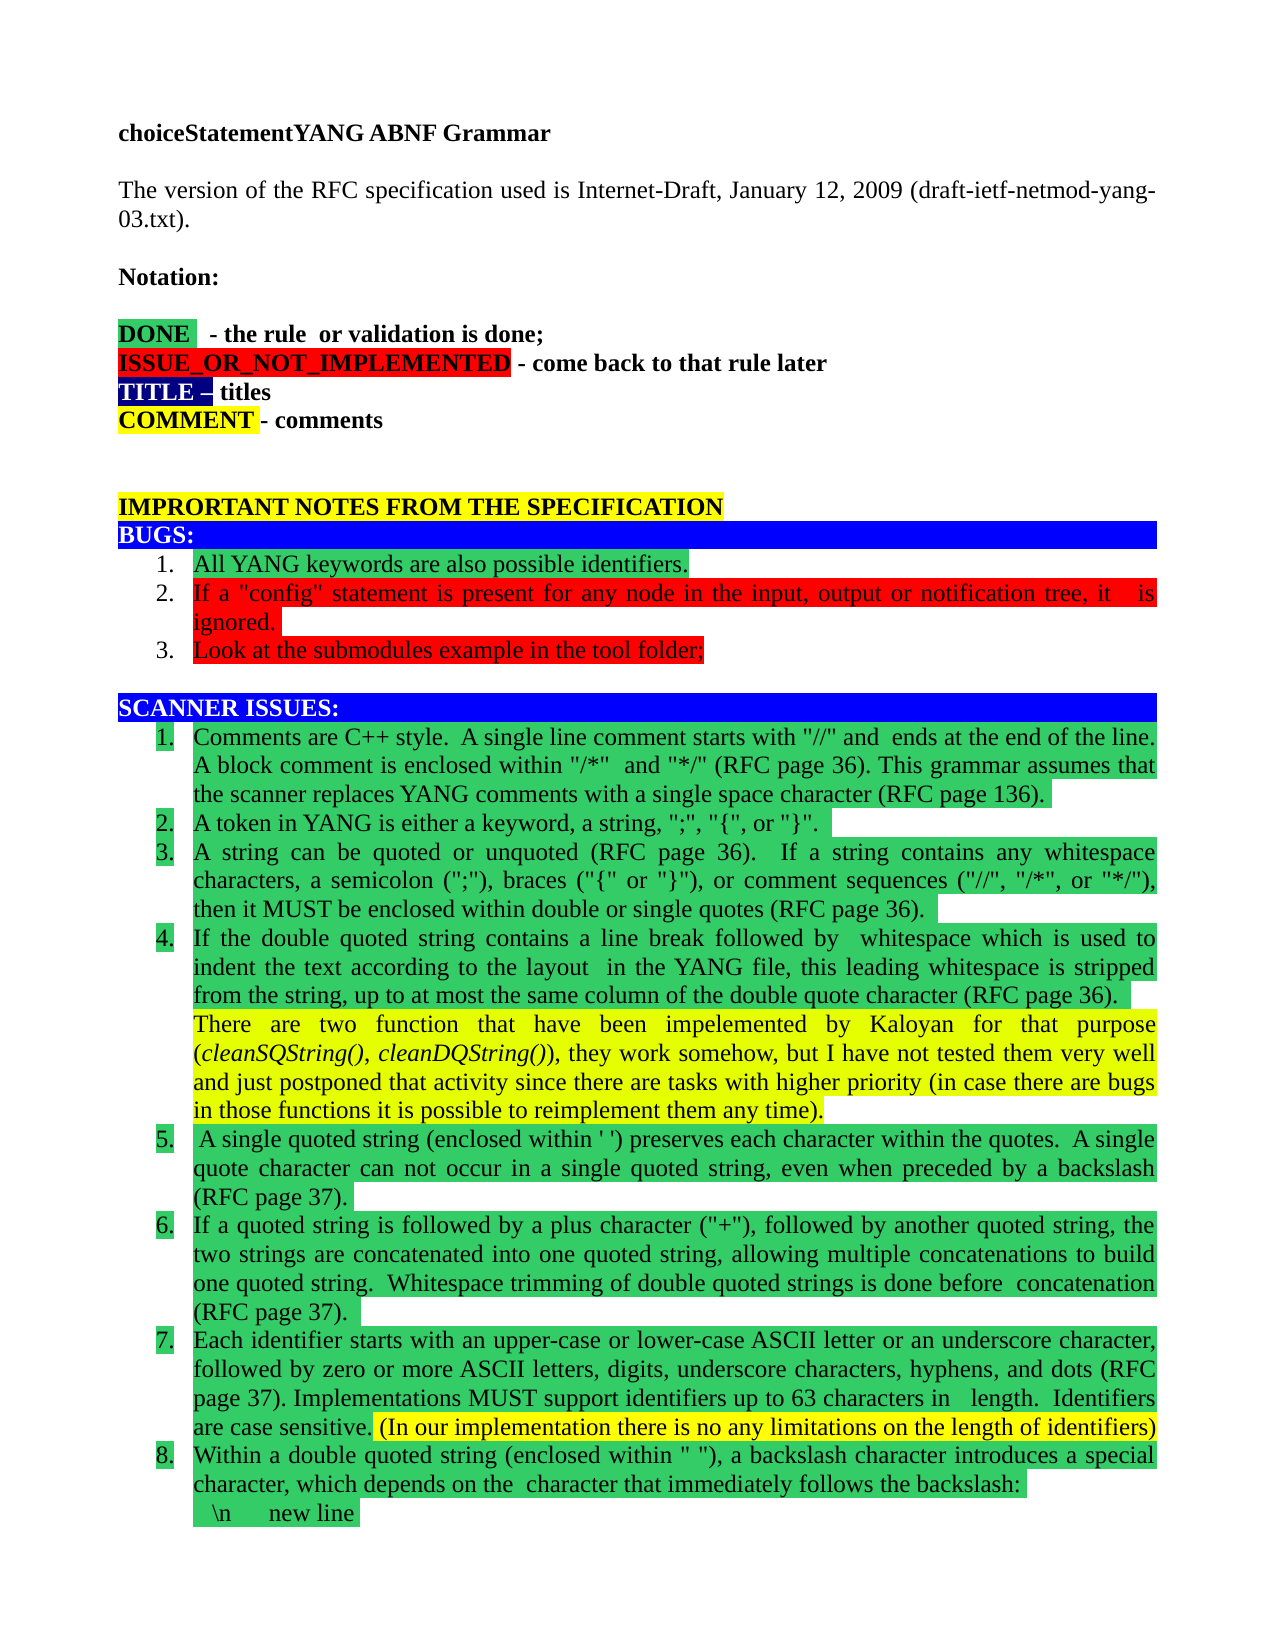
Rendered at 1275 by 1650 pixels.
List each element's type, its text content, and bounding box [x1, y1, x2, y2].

list A token in YANG is either a keyword, a string, ";", "{", or "}". [156, 808, 1157, 837]
list There are two function that have been impelemented by Kaloyan for that purpose (cleanSQString(), cleanDQString()), they work somehow, but I have not tested them very well and just postponed that activity since there are tasks with higher priority (in case there are bugs in those functions it is possible to reimplement them any time). [156, 1009, 1157, 1124]
list If a quoted string is followed by a plus character ("+"), followed by another quoted string, the two strings are concatenated into one quoted string, allowing multiple concatenations to build one quoted string. Whitespace trimming of double quoted strings is done before concatenation (RFC page 37). [156, 1211, 1157, 1326]
list All YANG keywords are also possible identifiers. [156, 549, 1157, 578]
text TITLE – titles [118, 377, 1157, 406]
text choiceStatementYANG ABNF Grammar [118, 118, 1157, 147]
text COMMENT - comments [118, 406, 1157, 434]
text ISSUE_OR_NOT_IMPLEMENTED - come back to that rule later [118, 348, 1157, 377]
text IMPRORTANT NOTES FROM THE SPECIFICATION [118, 492, 1157, 521]
text DONE - the rule or validation is done; [118, 319, 1157, 348]
list Look at the submodules example in the tool folder; [156, 636, 1157, 664]
list \n new line [156, 1498, 1157, 1527]
list If a "config" statement is present for any node in the input, output or notification tree, it is ignored. [156, 578, 1157, 636]
list A string can be quoted or unquoted (RFC page 36). If a string contains any whitespace characters, a semicolon (";"), braces ("{" or "}"), or comment sequences ("//", "/*", or "*/"), then it MUST be enclosed within double or single quotes (RFC page 36). [156, 837, 1157, 923]
list A single quoted string (enclosed within ' ') preserves each character within the quotes. A single quote character can not occur in a single quoted string, even when preceded by a backslash (RFC page 37). [156, 1124, 1157, 1211]
text The version of the RFC specification used is Internet-Draft, January 12, 2009 (draft-ietf-netmod-yang-03.txt). [118, 176, 1157, 233]
list Each identifier starts with an upper-case or lower-case ASCII letter or an underscore character, followed by zero or more ASCII letters, digits, underscore characters, hyphens, and dots (RFC page 37). Implementations MUST support identifiers up to 63 characters in length. Identifiers are case sensitive. (In our implementation there is no any limitations on the length of identifiers) [156, 1326, 1157, 1441]
text BUGS: [118, 521, 1157, 549]
text SCANNER ISSUES: [118, 693, 1157, 722]
list Within a double quoted string (enclosed within " "), a backslash character introduces a special character, which depends on the character that immediately follows the backslash: [156, 1441, 1157, 1498]
list Comments are C++ style. A single line comment starts with "//" and ends at the end of the line. A block comment is enclosed within "/*" and "*/" (RFC page 36). This grammar assumes that the scanner replaces YANG comments with a single space character (RFC page 136). [156, 722, 1157, 808]
list If the double quoted string contains a line break followed by whitespace which is used to indent the text according to the layout in the YANG file, this leading whitespace is stripped from the string, up to at most the same column of the double quote character (RFC page 36). [156, 923, 1157, 1009]
text Notation: [118, 262, 1157, 291]
